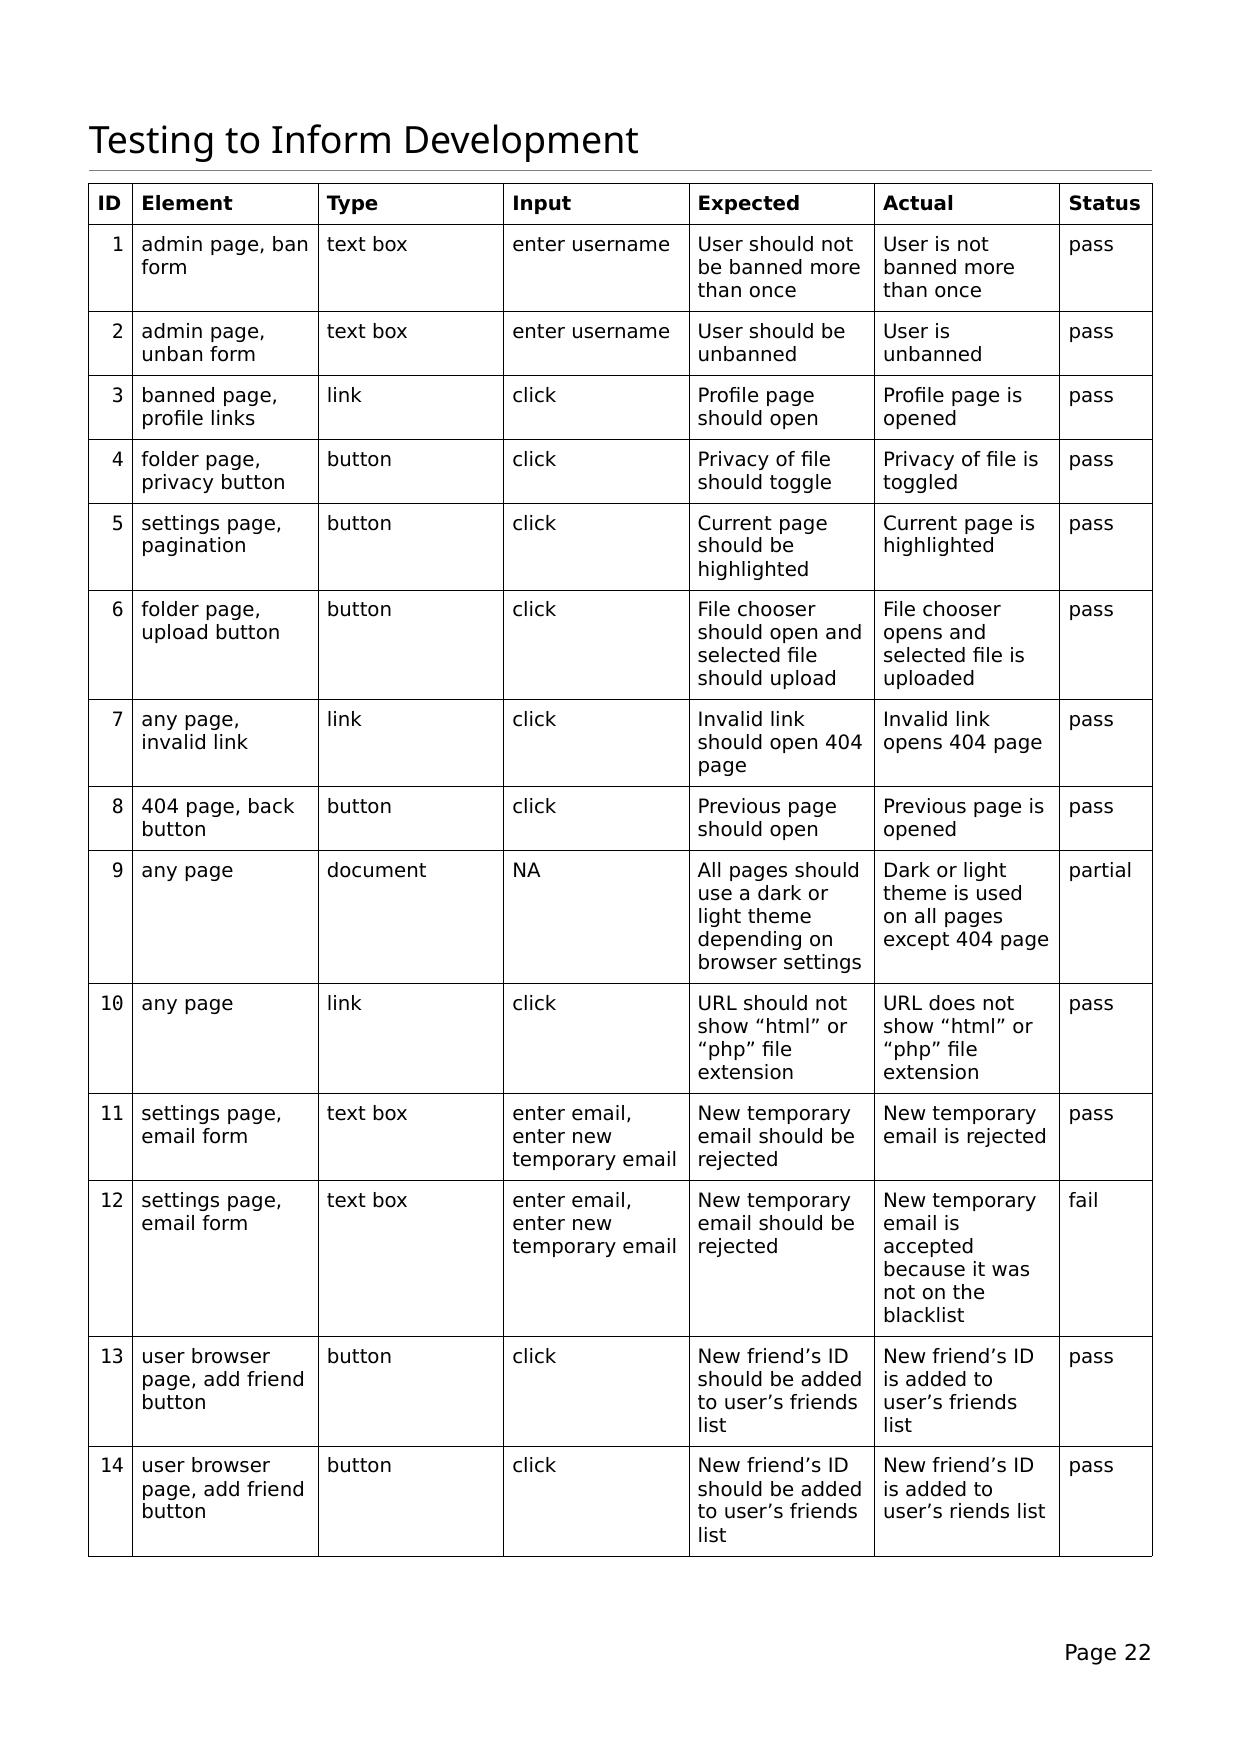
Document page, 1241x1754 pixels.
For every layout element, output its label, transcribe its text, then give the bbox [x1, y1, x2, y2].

table_cell pass [1060, 700, 1152, 786]
table_cell pass [1060, 984, 1152, 1093]
table_cell link [319, 700, 503, 786]
table_cell Current page is highlighted [875, 504, 1059, 589]
table_cell pass [1060, 312, 1152, 375]
table_cell pass [1060, 591, 1152, 699]
table_cell NA [504, 851, 689, 983]
table_cell User is not banned more than once [875, 225, 1059, 311]
table_cell user browser page, add friend button [133, 1447, 318, 1556]
table_cell folder page, upload button [133, 591, 318, 699]
table_cell URL does not show “html” or “php” file extension [875, 984, 1059, 1093]
subtitle Testing to Inform Development [88, 113, 1152, 171]
table_cell enter email, enter new temporary email [504, 1181, 689, 1336]
table_cell text box [319, 1181, 503, 1336]
table_cell text box [319, 225, 503, 311]
table_cell any page [133, 984, 318, 1093]
table_cell Current page should be highlighted [690, 504, 874, 589]
table_cell Dark or light theme is used on all pages except 404 page [875, 851, 1059, 983]
table_cell New temporary email is rejected [875, 1094, 1059, 1180]
table_cell text box [319, 312, 503, 375]
table_cell pass [1060, 376, 1152, 439]
table_cell enter username [504, 225, 689, 311]
table_cell pass [1060, 504, 1152, 589]
table_cell enter username [504, 312, 689, 375]
table_cell New temporary email should be rejected [690, 1181, 874, 1336]
table_cell pass [1060, 1094, 1152, 1180]
table_cell click [504, 787, 689, 850]
table_cell settings page, email form [133, 1094, 318, 1180]
table_cell click [504, 984, 689, 1093]
table_cell New friend’s ID should be added to user’s friends list [690, 1337, 874, 1446]
table_cell any page, invalid link [133, 700, 318, 786]
table_cell User is unbanned [875, 312, 1059, 375]
table_cell File chooser should open and selected file should upload [690, 591, 874, 699]
table_cell 6 [89, 591, 132, 699]
table_cell 7 [89, 700, 132, 786]
table_cell Profile page should open [690, 376, 874, 439]
table_cell banned page, profile links [133, 376, 318, 439]
table_cell button [319, 787, 503, 850]
table_cell document [319, 851, 503, 983]
table_cell settings page, pagination [133, 504, 318, 589]
table_cell 10 [89, 984, 132, 1093]
table_cell button [319, 440, 503, 503]
table_header Status [1060, 184, 1152, 224]
table_cell 14 [89, 1447, 132, 1556]
table_cell 12 [89, 1181, 132, 1336]
table_cell URL should not show “html” or “php” file extension [690, 984, 874, 1093]
table_cell partial [1060, 851, 1152, 983]
table_cell click [504, 591, 689, 699]
table_cell click [504, 440, 689, 503]
table_cell Previous page is opened [875, 787, 1059, 850]
table_cell New friend’s ID is added to user’s friends list [875, 1337, 1059, 1446]
table_cell 2 [89, 312, 132, 375]
table_cell 5 [89, 504, 132, 589]
table_cell admin page, ban form [133, 225, 318, 311]
table_cell Previous page should open [690, 787, 874, 850]
table_cell settings page, email form [133, 1181, 318, 1336]
table_cell New friend’s ID is added to user’s riends list [875, 1447, 1059, 1556]
table_cell pass [1060, 1337, 1152, 1446]
table_cell pass [1060, 440, 1152, 503]
table_cell Invalid link opens 404 page [875, 700, 1059, 786]
table_cell button [319, 591, 503, 699]
table_cell pass [1060, 1447, 1152, 1556]
table_header Actual [875, 184, 1059, 224]
table_cell Profile page is opened [875, 376, 1059, 439]
table_cell 11 [89, 1094, 132, 1180]
table_cell User should not be banned more than once [690, 225, 874, 311]
table_cell Privacy of file should toggle [690, 440, 874, 503]
table_header Type [319, 184, 503, 224]
table_cell enter email, enter new temporary email [504, 1094, 689, 1180]
table_cell text box [319, 1094, 503, 1180]
table_cell New friend’s ID should be added to user’s friends list [690, 1447, 874, 1556]
table_cell User should be unbanned [690, 312, 874, 375]
table_cell 1 [89, 225, 132, 311]
table_cell 404 page, back button [133, 787, 318, 850]
table_cell any page [133, 851, 318, 983]
table_cell 4 [89, 440, 132, 503]
table_cell click [504, 1447, 689, 1556]
table_cell All pages should use a dark or light theme depending on browser settings [690, 851, 874, 983]
table_cell click [504, 376, 689, 439]
table_cell pass [1060, 787, 1152, 850]
table_cell user browser page, add friend button [133, 1337, 318, 1446]
table_cell click [504, 504, 689, 589]
table_cell click [504, 1337, 689, 1446]
table_cell 13 [89, 1337, 132, 1446]
table_cell File chooser opens and selected file is uploaded [875, 591, 1059, 699]
table_cell button [319, 1337, 503, 1446]
table_header Expected [690, 184, 874, 224]
table_cell button [319, 504, 503, 589]
table_cell New temporary email is accepted because it was not on the blacklist [875, 1181, 1059, 1336]
table_header Element [133, 184, 318, 224]
table_cell click [504, 700, 689, 786]
table_cell admin page, unban form [133, 312, 318, 375]
table_cell button [319, 1447, 503, 1556]
table_cell folder page, privacy button [133, 440, 318, 503]
table_cell New temporary email should be rejected [690, 1094, 874, 1180]
table_cell fail [1060, 1181, 1152, 1336]
table_cell 3 [89, 376, 132, 439]
table_cell link [319, 376, 503, 439]
table_cell 9 [89, 851, 132, 983]
table_header Input [504, 184, 689, 224]
table_cell link [319, 984, 503, 1093]
table_cell Privacy of file is toggled [875, 440, 1059, 503]
table_header ID [89, 184, 132, 224]
table_cell Invalid link should open 404 page [690, 700, 874, 786]
table_cell 8 [89, 787, 132, 850]
table_cell pass [1060, 225, 1152, 311]
